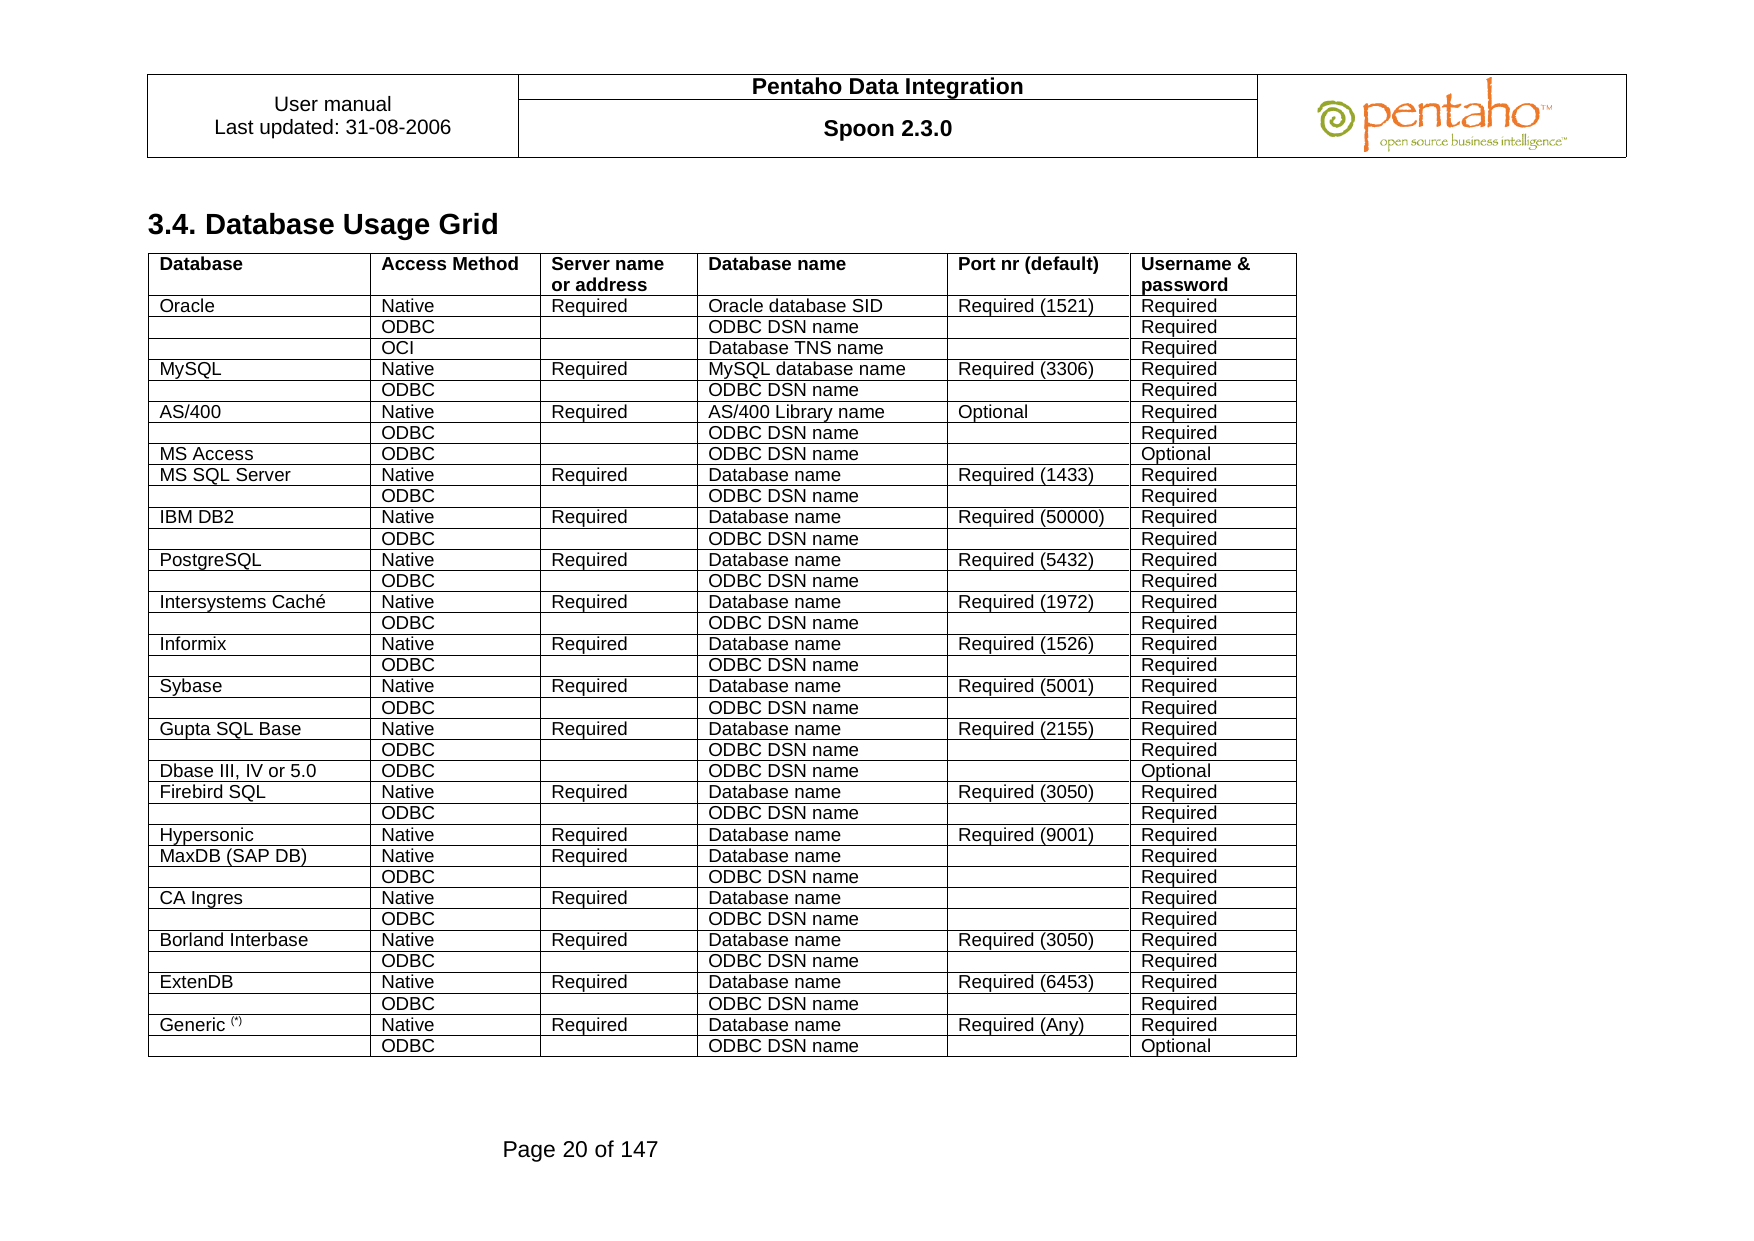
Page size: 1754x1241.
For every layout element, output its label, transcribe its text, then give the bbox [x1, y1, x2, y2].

table_cell IBM DB2 [149, 508, 370, 528]
table_cell [948, 740, 1129, 760]
table_cell ODBC DSN name [698, 613, 947, 634]
table_cell Required (Any) [948, 1015, 1129, 1035]
table_cell ODBC DSN name [698, 423, 947, 443]
table_cell Required (3050) [948, 782, 1129, 803]
table_cell Native [371, 360, 540, 380]
table_cell ODBC [371, 381, 540, 401]
table_cell Required [1131, 846, 1296, 866]
table_cell Required [541, 825, 697, 845]
table_cell Borland Interbase [149, 931, 370, 951]
table_cell Native [371, 782, 540, 803]
table_cell Required [1131, 888, 1296, 908]
table_cell Database name [698, 592, 947, 612]
table_cell Gupta SQL Base [149, 719, 370, 739]
table_cell [541, 571, 697, 591]
table_cell Required [1131, 550, 1296, 570]
table_cell [149, 740, 370, 760]
table_cell Database name [698, 1015, 947, 1035]
table_cell [541, 994, 697, 1014]
table_cell ODBC DSN name [698, 656, 947, 676]
table_cell [948, 994, 1129, 1014]
table_cell [948, 444, 1129, 464]
table_cell Native [371, 402, 540, 422]
table_cell Required [1131, 529, 1296, 549]
table_cell Native [371, 677, 540, 697]
table_cell Required [541, 360, 697, 380]
table_cell Native [371, 465, 540, 485]
table_cell Required [1131, 635, 1296, 655]
table_cell Required [1131, 508, 1296, 528]
table_cell ODBC DSN name [698, 486, 947, 507]
table_cell MS SQL Server [149, 465, 370, 485]
table_cell [541, 444, 697, 464]
table_cell [149, 994, 370, 1014]
table_cell [149, 423, 370, 443]
table_cell [541, 952, 697, 972]
table_cell Required [1131, 465, 1296, 485]
table_cell [541, 381, 697, 401]
table_cell [149, 571, 370, 591]
table_cell Native [371, 296, 540, 316]
table_header Database name [698, 254, 947, 295]
table_cell AS/400 Library name [698, 402, 947, 422]
table_cell [149, 529, 370, 549]
table_cell Required (1433) [948, 465, 1129, 485]
table_cell Required (2155) [948, 719, 1129, 739]
table_cell ExtenDB [149, 973, 370, 993]
table_cell Database TNS name [698, 339, 947, 359]
table_cell [948, 952, 1129, 972]
table_cell Required (3306) [948, 360, 1129, 380]
table_cell ODBC [371, 952, 540, 972]
table_cell Required (5001) [948, 677, 1129, 697]
table_cell Required [1131, 296, 1296, 316]
table_cell [541, 909, 697, 930]
table_cell Database name [698, 782, 947, 803]
table_cell Optional [1131, 761, 1296, 781]
table_cell Required [541, 635, 697, 655]
table_cell Required [1131, 719, 1296, 739]
table_cell Native [371, 1015, 540, 1035]
table_cell ODBC DSN name [698, 761, 947, 781]
table_cell Required [1131, 677, 1296, 697]
table_cell ODBC DSN name [698, 571, 947, 591]
table_cell [948, 317, 1129, 338]
table_cell [541, 486, 697, 507]
table_cell Required [1131, 381, 1296, 401]
table_cell Required (9001) [948, 825, 1129, 845]
table_cell ODBC [371, 571, 540, 591]
table_cell Required (6453) [948, 973, 1129, 993]
table_cell ODBC DSN name [698, 381, 947, 401]
table_cell [541, 867, 697, 887]
table_cell Required [1131, 360, 1296, 380]
table_cell ODBC [371, 529, 540, 549]
table_cell [541, 698, 697, 718]
table_cell Required [1131, 402, 1296, 422]
table_cell ODBC [371, 867, 540, 887]
table_cell [948, 529, 1129, 549]
table_cell Dbase III, IV or 5.0 [149, 761, 370, 781]
table_cell Database name [698, 635, 947, 655]
table_cell Informix [149, 635, 370, 655]
table_cell Required (5432) [948, 550, 1129, 570]
table_header Server name or address [541, 254, 697, 295]
table_cell Required [541, 592, 697, 612]
table_cell Required [541, 931, 697, 951]
table_cell ODBC [371, 740, 540, 760]
table_cell Required [1131, 656, 1296, 676]
table_cell [948, 613, 1129, 634]
table_cell Required [1131, 423, 1296, 443]
table_cell MS Access [149, 444, 370, 464]
table_cell [948, 381, 1129, 401]
table_cell Required [1131, 339, 1296, 359]
table_cell Required [541, 550, 697, 570]
table_cell Required [541, 402, 697, 422]
table_cell Database name [698, 825, 947, 845]
table_cell ODBC DSN name [698, 952, 947, 972]
table_cell ODBC [371, 1036, 540, 1056]
table_cell Native [371, 719, 540, 739]
table_cell [149, 656, 370, 676]
table_cell ODBC [371, 317, 540, 338]
table_cell ODBC DSN name [698, 444, 947, 464]
table_cell MySQL [149, 360, 370, 380]
table_header Access Method [371, 254, 540, 295]
table_cell ODBC DSN name [698, 740, 947, 760]
table_cell Required (1526) [948, 635, 1129, 655]
table_cell Generic (*) [149, 1015, 370, 1035]
table_cell [149, 339, 370, 359]
table_cell [541, 317, 697, 338]
table_cell [149, 867, 370, 887]
table_cell ODBC [371, 761, 540, 781]
table_cell [948, 909, 1129, 930]
table_cell [541, 740, 697, 760]
table_cell Required [1131, 994, 1296, 1014]
table_cell [948, 656, 1129, 676]
table_cell ODBC [371, 444, 540, 464]
table_cell Oracle [149, 296, 370, 316]
table_cell [948, 846, 1129, 866]
table_cell [541, 339, 697, 359]
table_cell Optional [1131, 1036, 1296, 1056]
table_header Port nr (default) [948, 254, 1129, 295]
table_cell Required [1131, 909, 1296, 930]
table_cell [541, 656, 697, 676]
table_cell [149, 698, 370, 718]
table_cell PostgreSQL [149, 550, 370, 570]
table_cell [149, 486, 370, 507]
table_cell [541, 529, 697, 549]
table_cell ODBC DSN name [698, 529, 947, 549]
table_cell Required [541, 677, 697, 697]
subtitle Database Usage Grid [148, 208, 1627, 241]
table_cell CA Ingres [149, 888, 370, 908]
table_header Database [149, 254, 370, 295]
table_cell [149, 317, 370, 338]
table_cell Firebird SQL [149, 782, 370, 803]
table_cell Required (1521) [948, 296, 1129, 316]
table_cell ODBC [371, 656, 540, 676]
table_cell Database name [698, 677, 947, 697]
table_cell Database name [698, 888, 947, 908]
table_cell Required (3050) [948, 931, 1129, 951]
table_cell Database name [698, 508, 947, 528]
table_cell AS/400 [149, 402, 370, 422]
table_cell Required (1972) [948, 592, 1129, 612]
table_cell Required [1131, 973, 1296, 993]
table_cell Sybase [149, 677, 370, 697]
table_cell ODBC [371, 804, 540, 824]
table_cell [948, 486, 1129, 507]
table_cell [541, 761, 697, 781]
table_cell Native [371, 635, 540, 655]
table_cell Database name [698, 719, 947, 739]
table_cell Native [371, 550, 540, 570]
table_cell Required [1131, 317, 1296, 338]
table_cell Database name [698, 465, 947, 485]
table_cell Required [541, 465, 697, 485]
table_cell Native [371, 825, 540, 845]
table_cell Hypersonic [149, 825, 370, 845]
table_cell [948, 867, 1129, 887]
table_cell Required [541, 888, 697, 908]
table_cell [948, 423, 1129, 443]
table_cell Required [541, 782, 697, 803]
table_cell [948, 761, 1129, 781]
table_cell Required [1131, 613, 1296, 634]
table_cell Required [1131, 486, 1296, 507]
table_cell [149, 381, 370, 401]
table_cell [948, 804, 1129, 824]
table_cell Required [1131, 571, 1296, 591]
table_cell Required [1131, 931, 1296, 951]
table_cell ODBC DSN name [698, 698, 947, 718]
table_cell MaxDB (SAP DB) [149, 846, 370, 866]
table_cell Database name [698, 973, 947, 993]
table_cell Database name [698, 550, 947, 570]
table_cell Required [1131, 825, 1296, 845]
table_cell Required [1131, 698, 1296, 718]
table_cell Required [1131, 592, 1296, 612]
table_cell Required [1131, 952, 1296, 972]
table_cell Native [371, 592, 540, 612]
table_cell Required [1131, 1015, 1296, 1035]
table_cell ODBC [371, 698, 540, 718]
table_cell Native [371, 973, 540, 993]
table_cell [948, 888, 1129, 908]
table_cell [149, 613, 370, 634]
table_cell [541, 423, 697, 443]
table_cell [149, 952, 370, 972]
table_cell Intersystems Caché [149, 592, 370, 612]
table_cell [948, 571, 1129, 591]
table_cell Native [371, 846, 540, 866]
table_cell [948, 1036, 1129, 1056]
table_cell ODBC [371, 994, 540, 1014]
table_cell Optional [1131, 444, 1296, 464]
table_header Username & password [1131, 254, 1296, 295]
table_cell [149, 1036, 370, 1056]
table_cell Required [541, 846, 697, 866]
table_cell [149, 804, 370, 824]
table_cell [948, 339, 1129, 359]
table_cell Required [541, 296, 697, 316]
table_cell MySQL database name [698, 360, 947, 380]
table_cell Optional [948, 402, 1129, 422]
table_cell Native [371, 508, 540, 528]
table_cell ODBC DSN name [698, 994, 947, 1014]
table_cell [541, 1036, 697, 1056]
table_cell ODBC [371, 423, 540, 443]
table_cell Required [1131, 740, 1296, 760]
table_cell ODBC DSN name [698, 909, 947, 930]
table_cell [541, 613, 697, 634]
table_cell [149, 909, 370, 930]
table_cell Required [541, 719, 697, 739]
table_cell [541, 804, 697, 824]
table_cell ODBC [371, 613, 540, 634]
table_cell ODBC DSN name [698, 317, 947, 338]
table_cell ODBC [371, 909, 540, 930]
table_cell Native [371, 931, 540, 951]
table_cell Native [371, 888, 540, 908]
table_cell ODBC [371, 486, 540, 507]
table_cell ODBC DSN name [698, 867, 947, 887]
table_cell Required [541, 508, 697, 528]
table_cell Database name [698, 931, 947, 951]
table_cell Required [541, 1015, 697, 1035]
table_cell ODBC DSN name [698, 1036, 947, 1056]
table_cell Oracle database SID [698, 296, 947, 316]
table_cell Required [1131, 782, 1296, 803]
table_cell Required [1131, 867, 1296, 887]
table_cell Required [1131, 804, 1296, 824]
table_cell ODBC DSN name [698, 804, 947, 824]
table_cell Required [541, 973, 697, 993]
table_cell Database name [698, 846, 947, 866]
table_cell OCI [371, 339, 540, 359]
table_cell Required (50000) [948, 508, 1129, 528]
table_cell [948, 698, 1129, 718]
